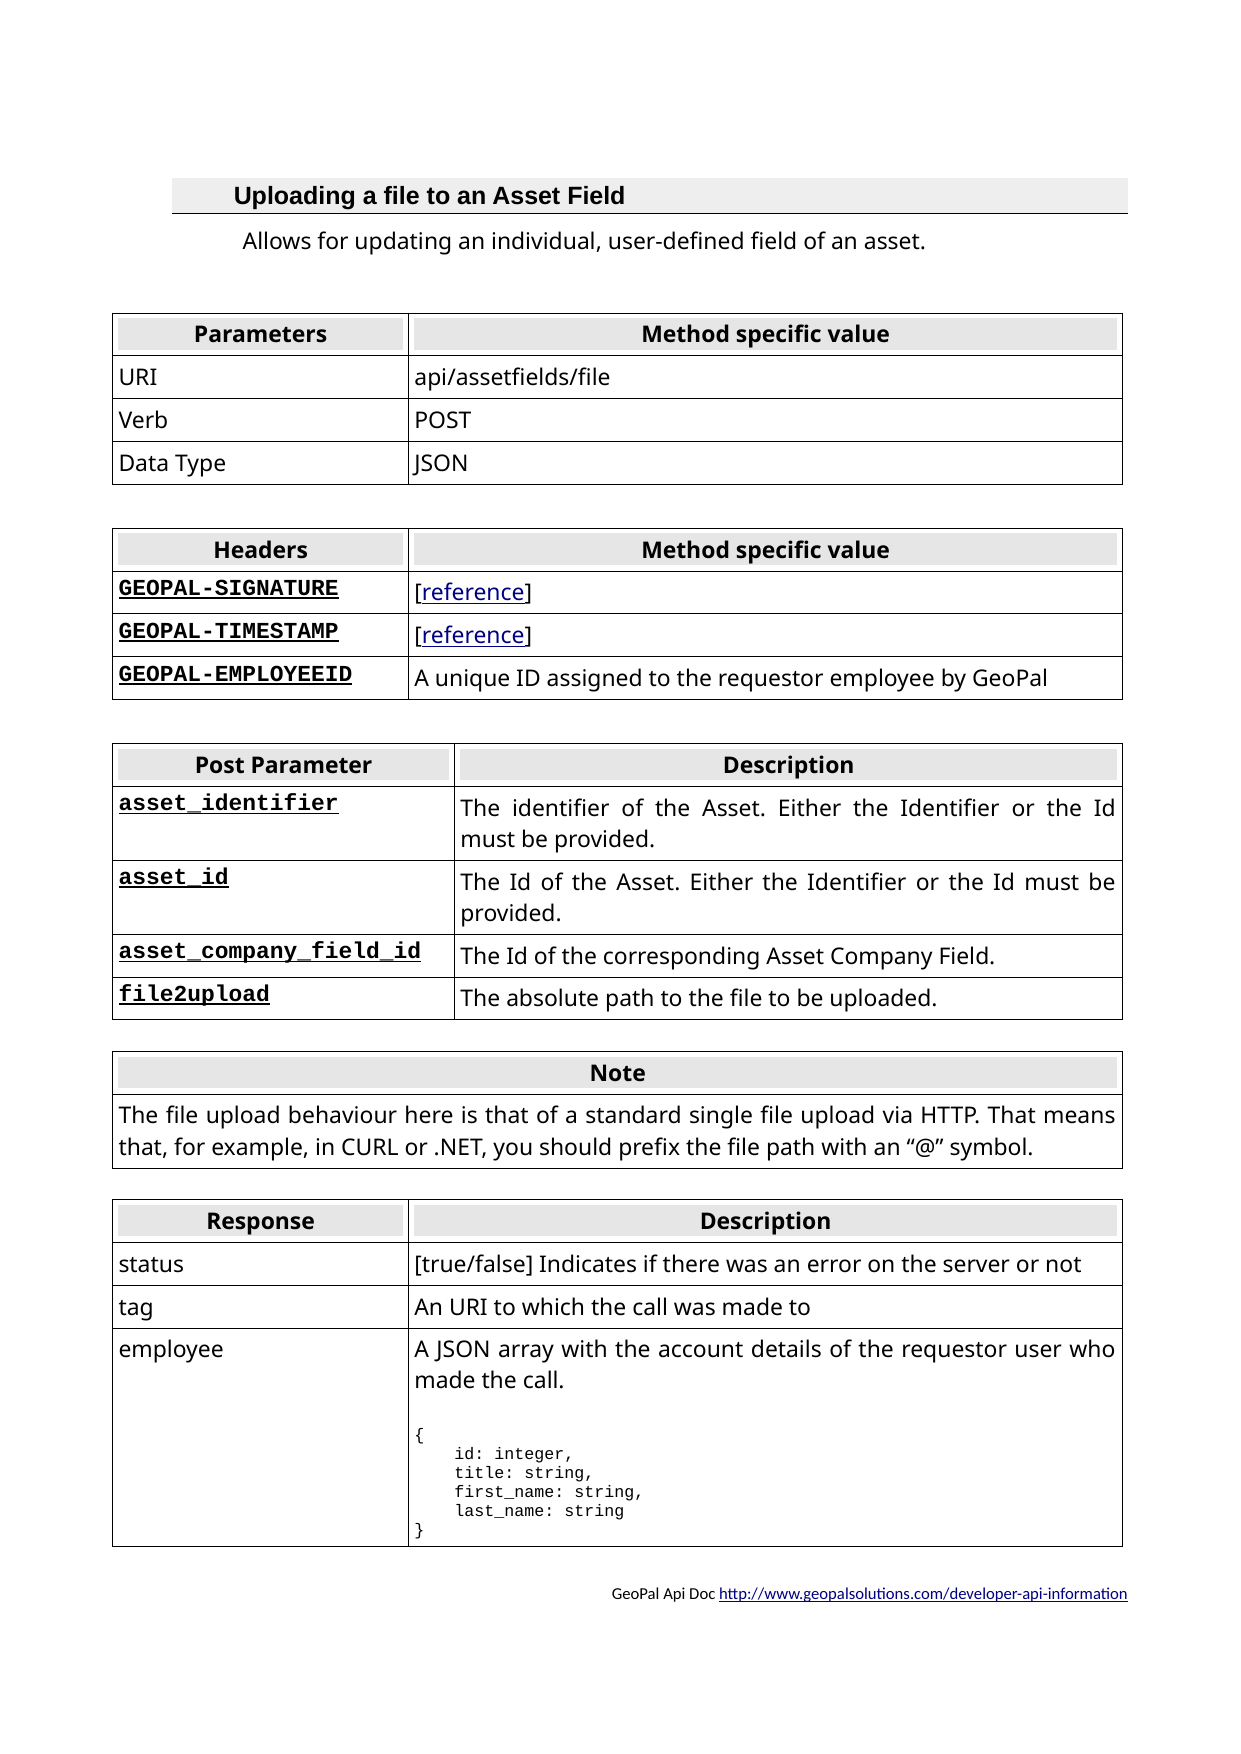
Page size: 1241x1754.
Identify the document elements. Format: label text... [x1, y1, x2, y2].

table_header Method specific value [409, 314, 1122, 355]
table_header Description [455, 744, 1122, 786]
table_cell Verb [113, 399, 408, 441]
table_cell asset_company_field_id [113, 935, 454, 977]
table_cell GEOPAL-TIMESTAMP [113, 614, 408, 656]
table_header Note [113, 1052, 1122, 1093]
table_cell The Id of the corresponding Asset Company Field. [455, 935, 1122, 977]
table_cell Data Type [113, 442, 408, 484]
table_cell POST [409, 399, 1122, 441]
table_cell [reference] [409, 614, 1122, 656]
table_header Headers [113, 529, 408, 571]
table_cell GEOPAL-SIGNATURE [113, 572, 408, 613]
table_cell A JSON array with the account details of the requestor user who made the call. { id: integer, title: string, first_name: string, last_name: string } [409, 1329, 1122, 1546]
table_cell An URI to which the call was made to [409, 1286, 1122, 1327]
table_cell GEOPAL-EMPLOYEEID [113, 657, 408, 699]
table_header Post Parameter [113, 744, 454, 786]
table_cell employee [113, 1329, 408, 1546]
table_cell JSON [409, 442, 1122, 484]
table_cell The absolute path to the file to be uploaded. [455, 978, 1122, 1019]
table_cell URI [113, 356, 408, 398]
subtitle Uploading a file to an Asset Field [172, 178, 1128, 213]
table_header Response [113, 1200, 408, 1242]
table_cell tag [113, 1286, 408, 1327]
table_cell [true/false] Indicates if there was an error on the server or not [409, 1243, 1122, 1284]
table_cell asset_id [113, 861, 454, 934]
table_cell file2upload [113, 978, 454, 1019]
table_cell The identifier of the Asset. Either the Identifier or the Id must be provided. [455, 787, 1122, 860]
table_cell status [113, 1243, 408, 1284]
table_cell [reference] [409, 572, 1122, 613]
text Allows for updating an individual, user-defined field of an asset. [172, 225, 1128, 256]
table_header Parameters [113, 314, 408, 355]
table_cell The Id of the Asset. Either the Identifier or the Id must be provided. [455, 861, 1122, 934]
table_header Method specific value [409, 529, 1122, 571]
table_header Description [409, 1200, 1122, 1242]
table_cell asset_identifier [113, 787, 454, 860]
table_cell api/assetfields/file [409, 356, 1122, 398]
table_cell A unique ID assigned to the requestor employee by GeoPal [409, 657, 1122, 699]
table_cell The file upload behaviour here is that of a standard single file upload via HTTP. That means that, for example, in CURL or .NET, you should prefix the file path with an “@” symbol. [113, 1095, 1122, 1168]
